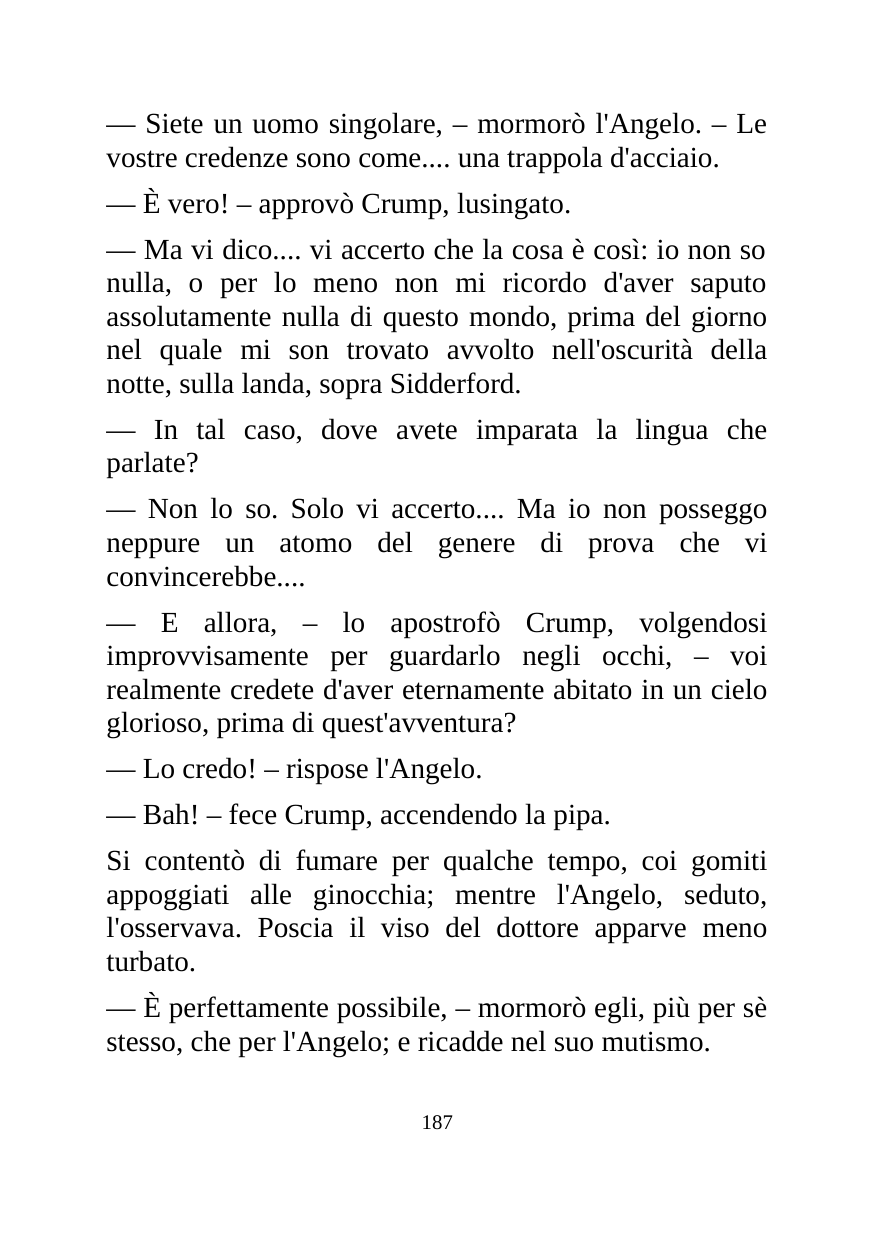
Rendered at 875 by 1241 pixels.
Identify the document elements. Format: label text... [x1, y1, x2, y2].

text — Siete un uomo singolare, – mormorò l'Angelo. – Le vostre credenze sono come.... una trappola d'acciaio. [106, 106, 768, 173]
text — È vero! – approvò Crump, lusingato. [106, 186, 768, 219]
text Si contentò di fumare per qualche tempo, coi gomiti appoggiati alle ginocchia; mentre l'Angelo, seduto, l'osservava. Poscia il viso del dottore apparve meno turbato. [106, 843, 768, 978]
text — In tal caso, dove avete imparata la lingua che parlate? [106, 412, 768, 479]
text — Bah! – fece Crump, accendendo la pipa. [106, 797, 768, 831]
text — È perfettamente possibile, – mormorò egli, più per sè stesso, che per l'Angelo; e ricadde nel suo mutismo. [106, 990, 768, 1057]
text — E allora, – lo apostrofò Crump, volgendosi improvvisamente per guardarlo negli occhi, – voi realmente credete d'aver eternamente abitato in un cielo glorioso, prima di quest'avventura? [106, 605, 768, 739]
text — Lo credo! – rispose l'Angelo. [106, 751, 768, 785]
text — Non lo so. Solo vi accerto.... Ma io non posseggo neppure un atomo del genere di prova che vi convincerebbe.... [106, 492, 768, 592]
text — Ma vi dico.... vi accerto che la cosa è così: io non so nulla, o per lo meno non mi ricordo d'aver saputo assolutamente nulla di questo mondo, prima del giorno nel quale mi son trovato avvolto nell'oscurità della notte, sulla landa, sopra Sidderford. [106, 232, 768, 399]
